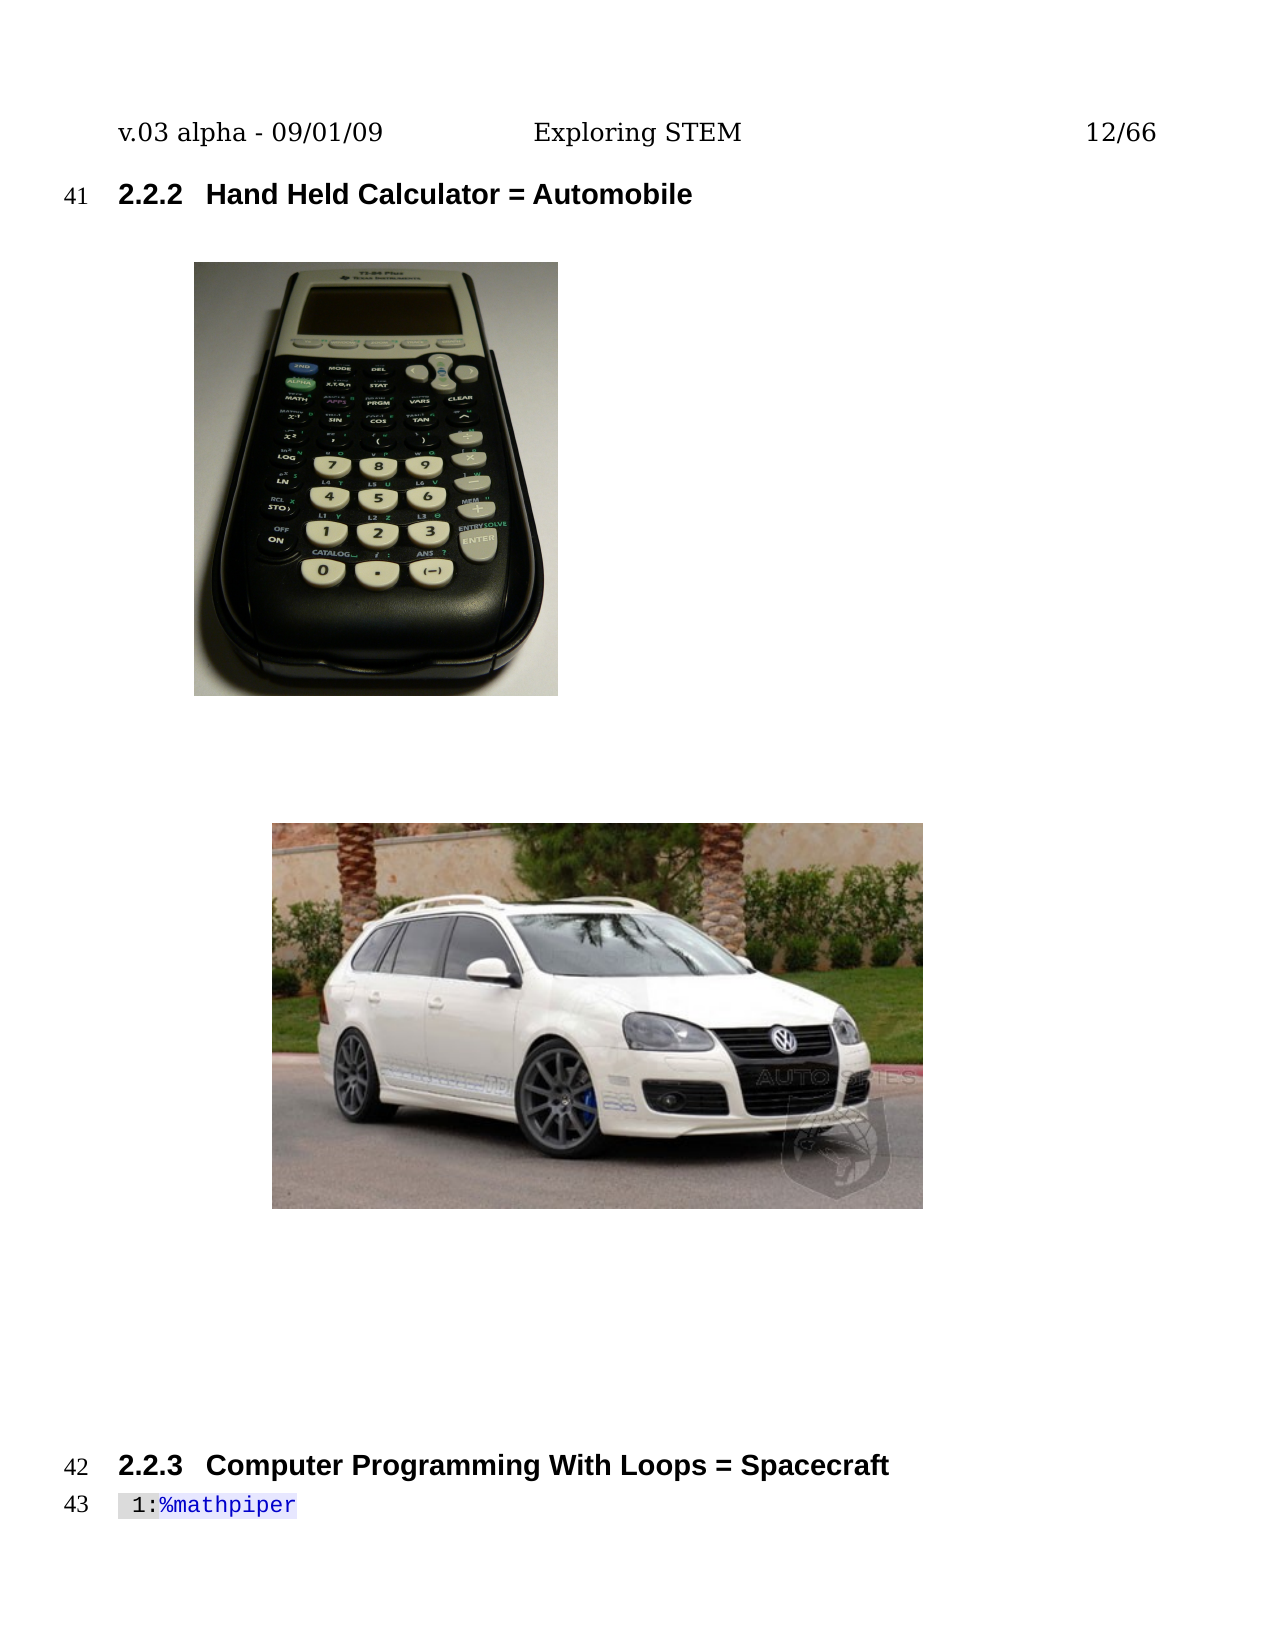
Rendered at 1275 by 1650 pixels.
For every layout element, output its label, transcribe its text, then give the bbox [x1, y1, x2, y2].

picture [194, 262, 558, 696]
subtitle Hand Held Calculator = Automobile [118, 177, 1157, 210]
picture [272, 823, 923, 1209]
text 1:%mathpiper [118, 1493, 1157, 1519]
subtitle Computer Programming With Loops = Spacecraft [118, 1448, 1157, 1481]
